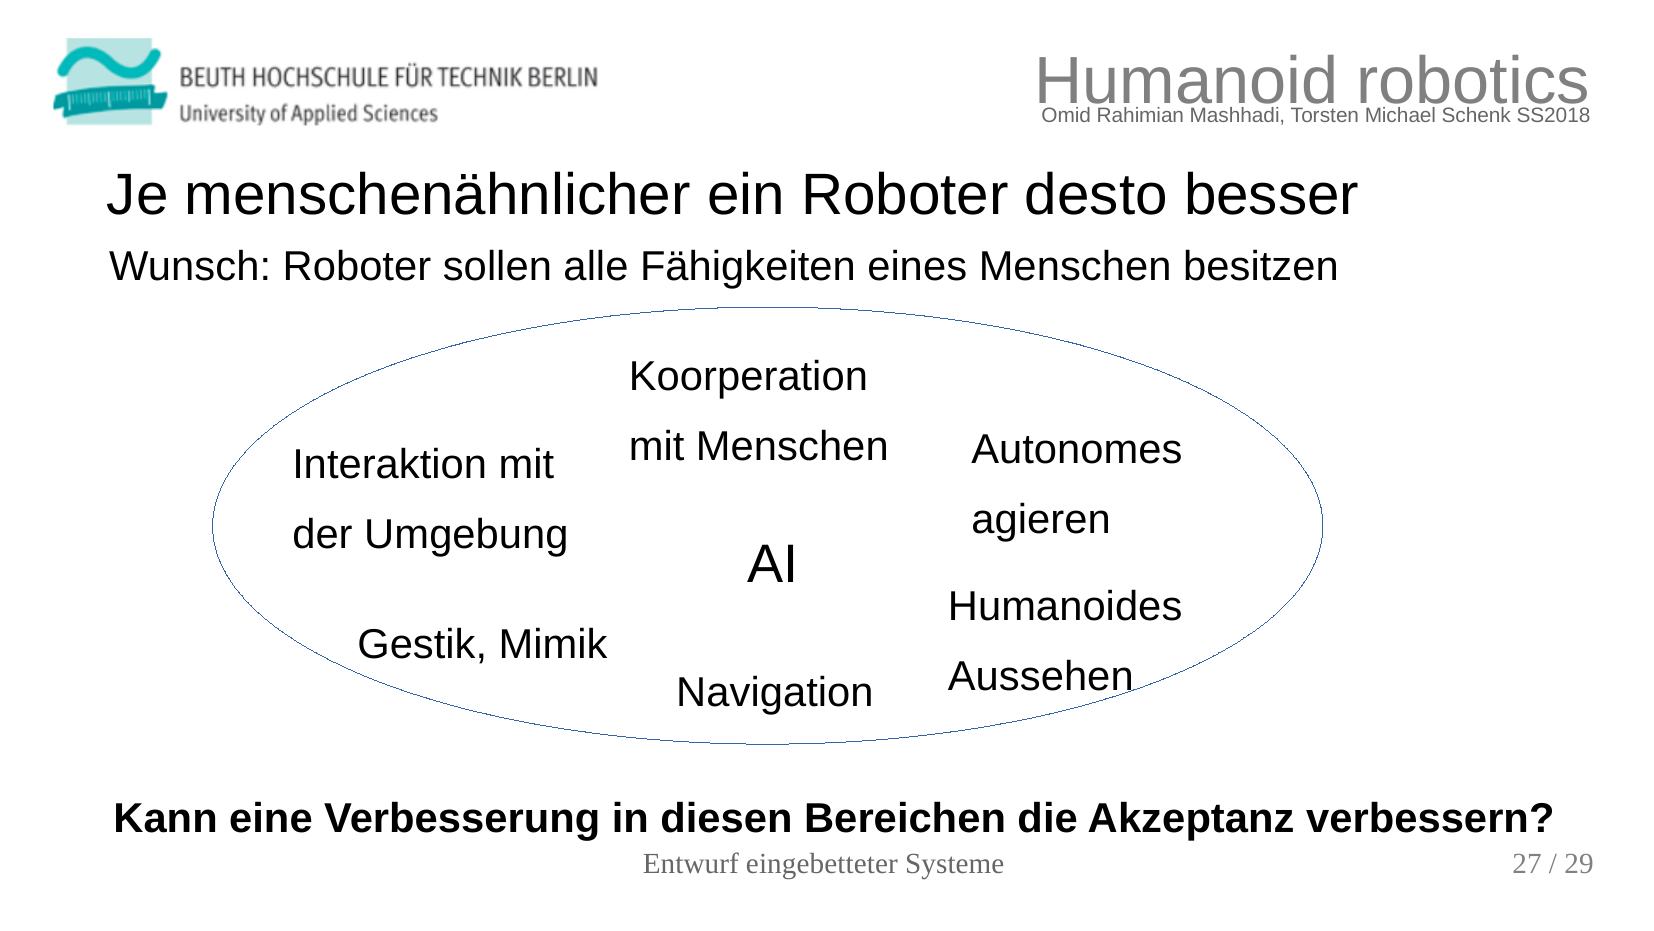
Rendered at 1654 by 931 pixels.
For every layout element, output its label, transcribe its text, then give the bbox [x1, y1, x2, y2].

text_box Gestik, Mimik [342, 590, 650, 688]
text_box Kann eine Verbesserung in diesen Bereichen die Akzeptanz verbessern? [98, 696, 1636, 849]
text_box Wunsch: Roboter sollen alle Fähigkeiten eines Menschen besitzen [94, 212, 1453, 308]
text_box Koorperation mit Menschen [614, 322, 922, 455]
text_box / 29 [1526, 840, 1632, 888]
text_box Interaktion mit der Umgebung [277, 410, 585, 544]
subtitle Je menschenähnlicher ein Roboter desto besser [71, 156, 1569, 307]
text_box AI [732, 496, 886, 588]
text_box Autonomes agieren [956, 395, 1264, 529]
text_box Humanoides Aussehen [933, 552, 1241, 686]
text_box Humanoid robotics [1020, 35, 1642, 126]
text_box Omid Rahimian Mashhadi, Torsten Michael Schenk SS2018 [1026, 96, 1611, 151]
text_box Navigation [661, 637, 898, 721]
picture [15, 29, 661, 145]
title [82, 12, 1571, 218]
